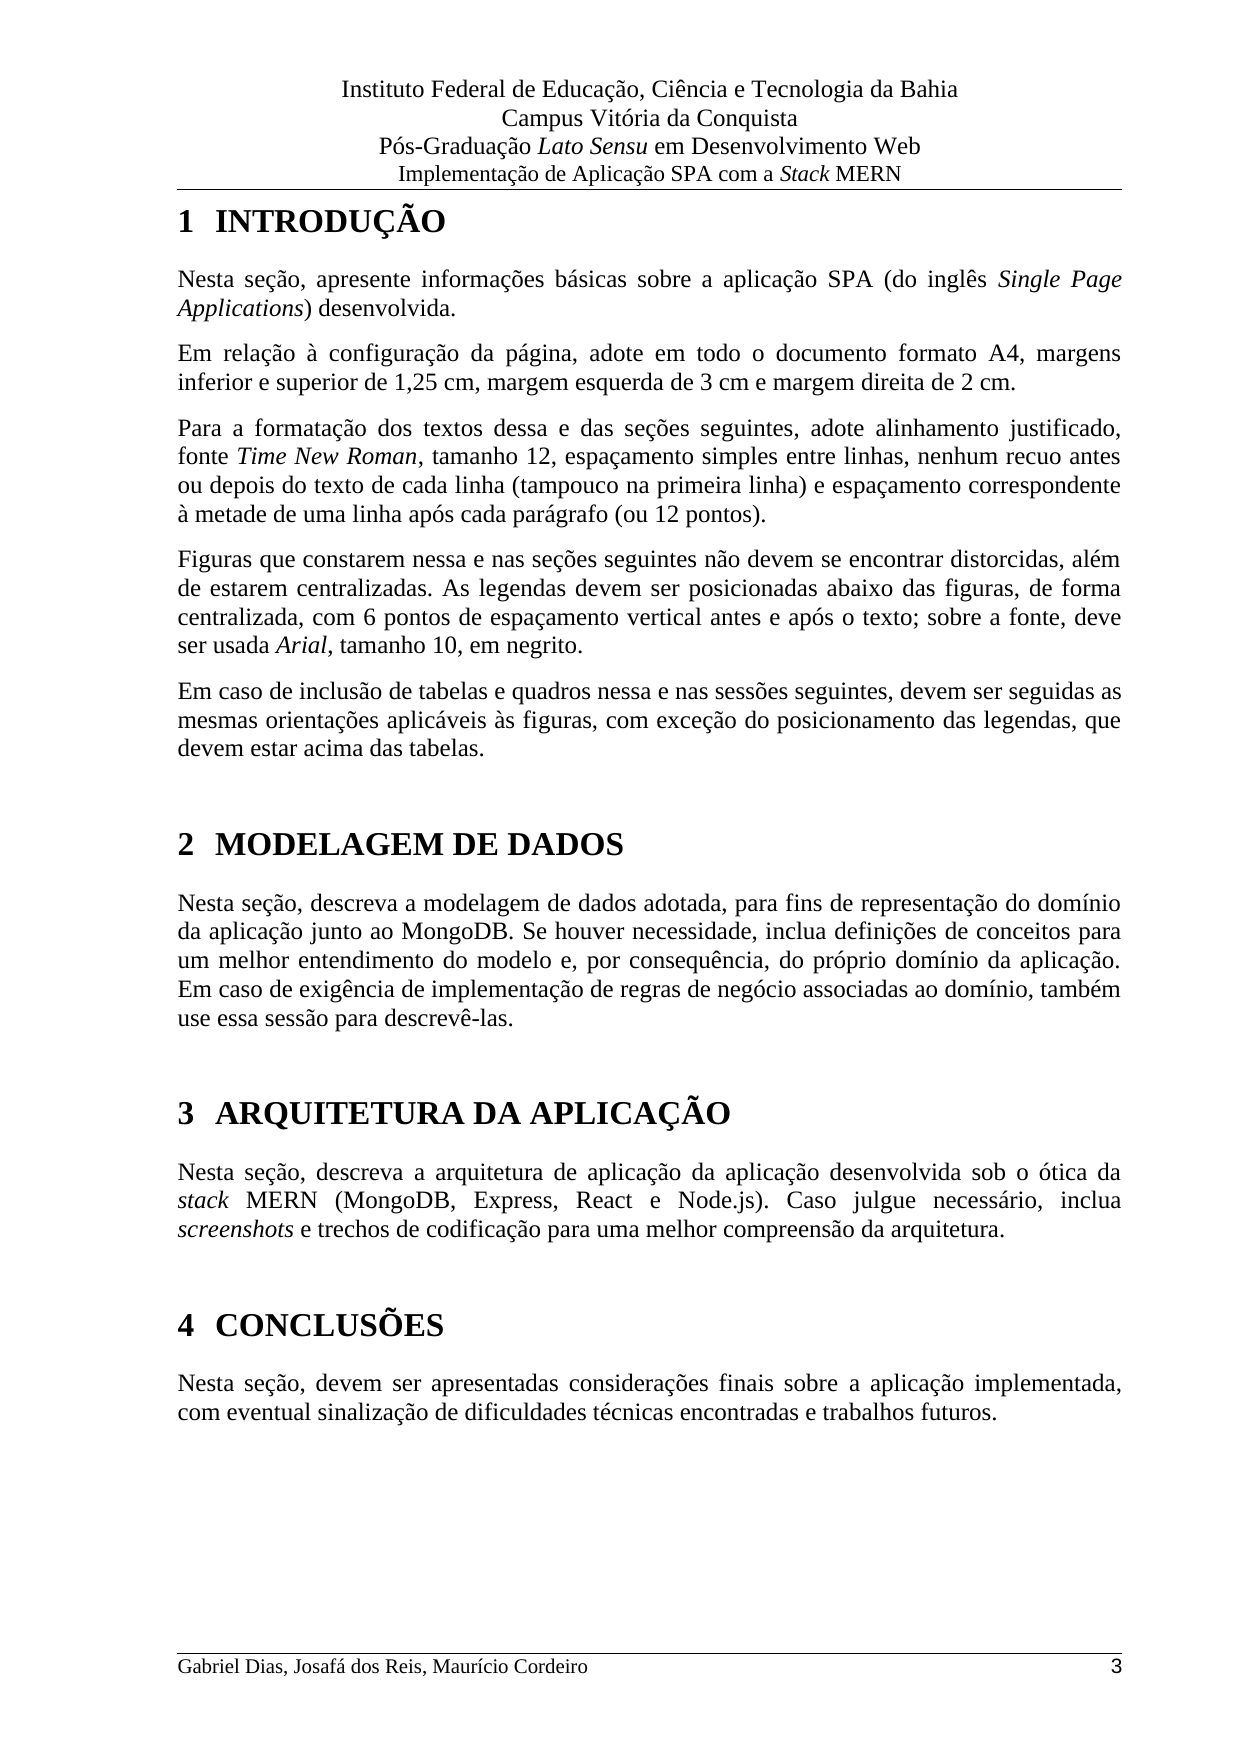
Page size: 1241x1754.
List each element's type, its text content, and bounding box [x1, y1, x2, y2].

text Para a formatação dos textos dessa e das seções seguintes, adote alinhamento justificado, fonte Time New Roman, tamanho 12, espaçamento simples entre linhas, nenhum recuo antes ou depois do texto de cada linha (tampouco na primeira linha) e espaçamento correspondente à metade de uma linha após cada parágrafo (ou 12 pontos). [177, 413, 1122, 528]
text Figuras que constarem nessa e nas seções seguintes não devem se encontrar distorcidas, além de estarem centralizadas. As legendas devem ser posicionadas abaixo das figuras, de forma centralizada, com 6 pontos de espaçamento vertical antes e após o texto; sobre a fonte, deve ser usada Arial, tamanho 10, em negrito. [177, 544, 1122, 659]
text Nesta seção, descreva a arquitetura de aplicação da aplicação desenvolvida sob o ótica da stack MERN (MongoDB, Express, React e Node.js). Caso julgue necessário, inclua screenshots e trechos de codificação para uma melhor compreensão da arquitetura. [177, 1157, 1122, 1243]
text Em caso de inclusão de tabelas e quadros nessa e nas sessões seguintes, devem ser seguidas as mesmas orientações aplicáveis às figuras, com exceção do posicionamento das legendas, que devem estar acima das tabelas. [177, 676, 1122, 762]
text Nesta seção, apresente informações básicas sobre a aplicação SPA (do inglês Single Page Applications) desenvolvida. [177, 264, 1122, 322]
text Nesta seção, devem ser apresentadas considerações finais sobre a aplicação implementada, com eventual sinalização de dificuldades técnicas encontradas e trabalhos futuros. [177, 1368, 1122, 1426]
subtitle INTRODUÇÃO [177, 201, 1122, 239]
subtitle CONCLUSÕES [177, 1305, 1122, 1343]
text Nesta seção, descreva a modelagem de dados adotada, para fins de representação do domínio da aplicação junto ao MongoDB. Se houver necessidade, inclua definições de conceitos para um melhor entendimento do modelo e, por consequência, do próprio domínio da aplicação. Em caso de exigência de implementação de regras de negócio associadas ao domínio, também use essa sessão para descrevê-las. [177, 888, 1122, 1031]
text Em relação à configuração da página, adote em todo o documento formato A4, margens inferior e superior de 1,25 cm, margem esquerda de 3 cm e margem direita de 2 cm. [177, 338, 1122, 396]
subtitle ARQUITETURA DA APLICAÇÃO [177, 1093, 1122, 1132]
subtitle MODELAGEM DE DADOS [177, 824, 1122, 863]
